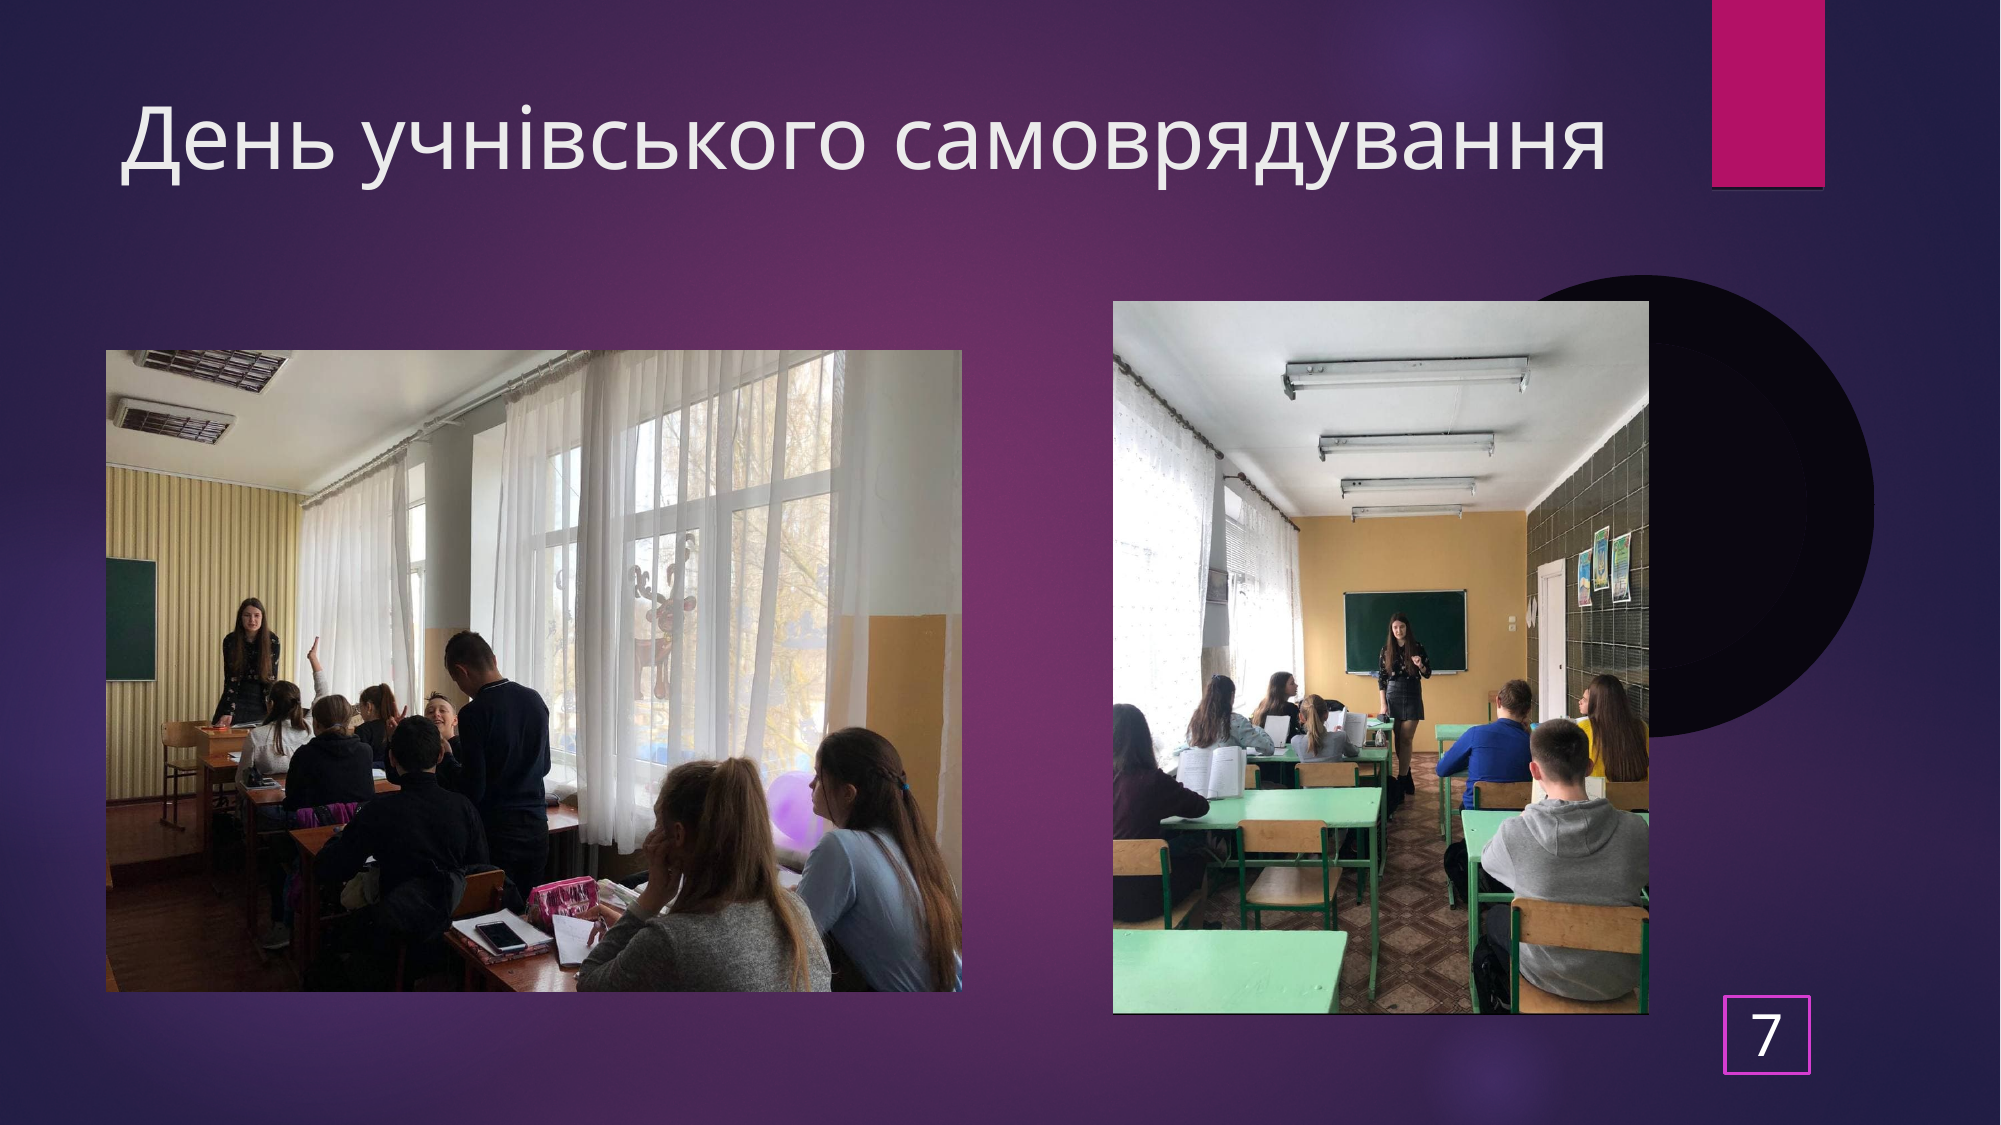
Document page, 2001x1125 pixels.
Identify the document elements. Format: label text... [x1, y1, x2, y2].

text_box 7 [1693, 944, 1841, 1085]
picture [1113, 301, 1649, 1015]
title День учнівського самоврядування [106, 74, 1649, 305]
picture [106, 350, 962, 992]
